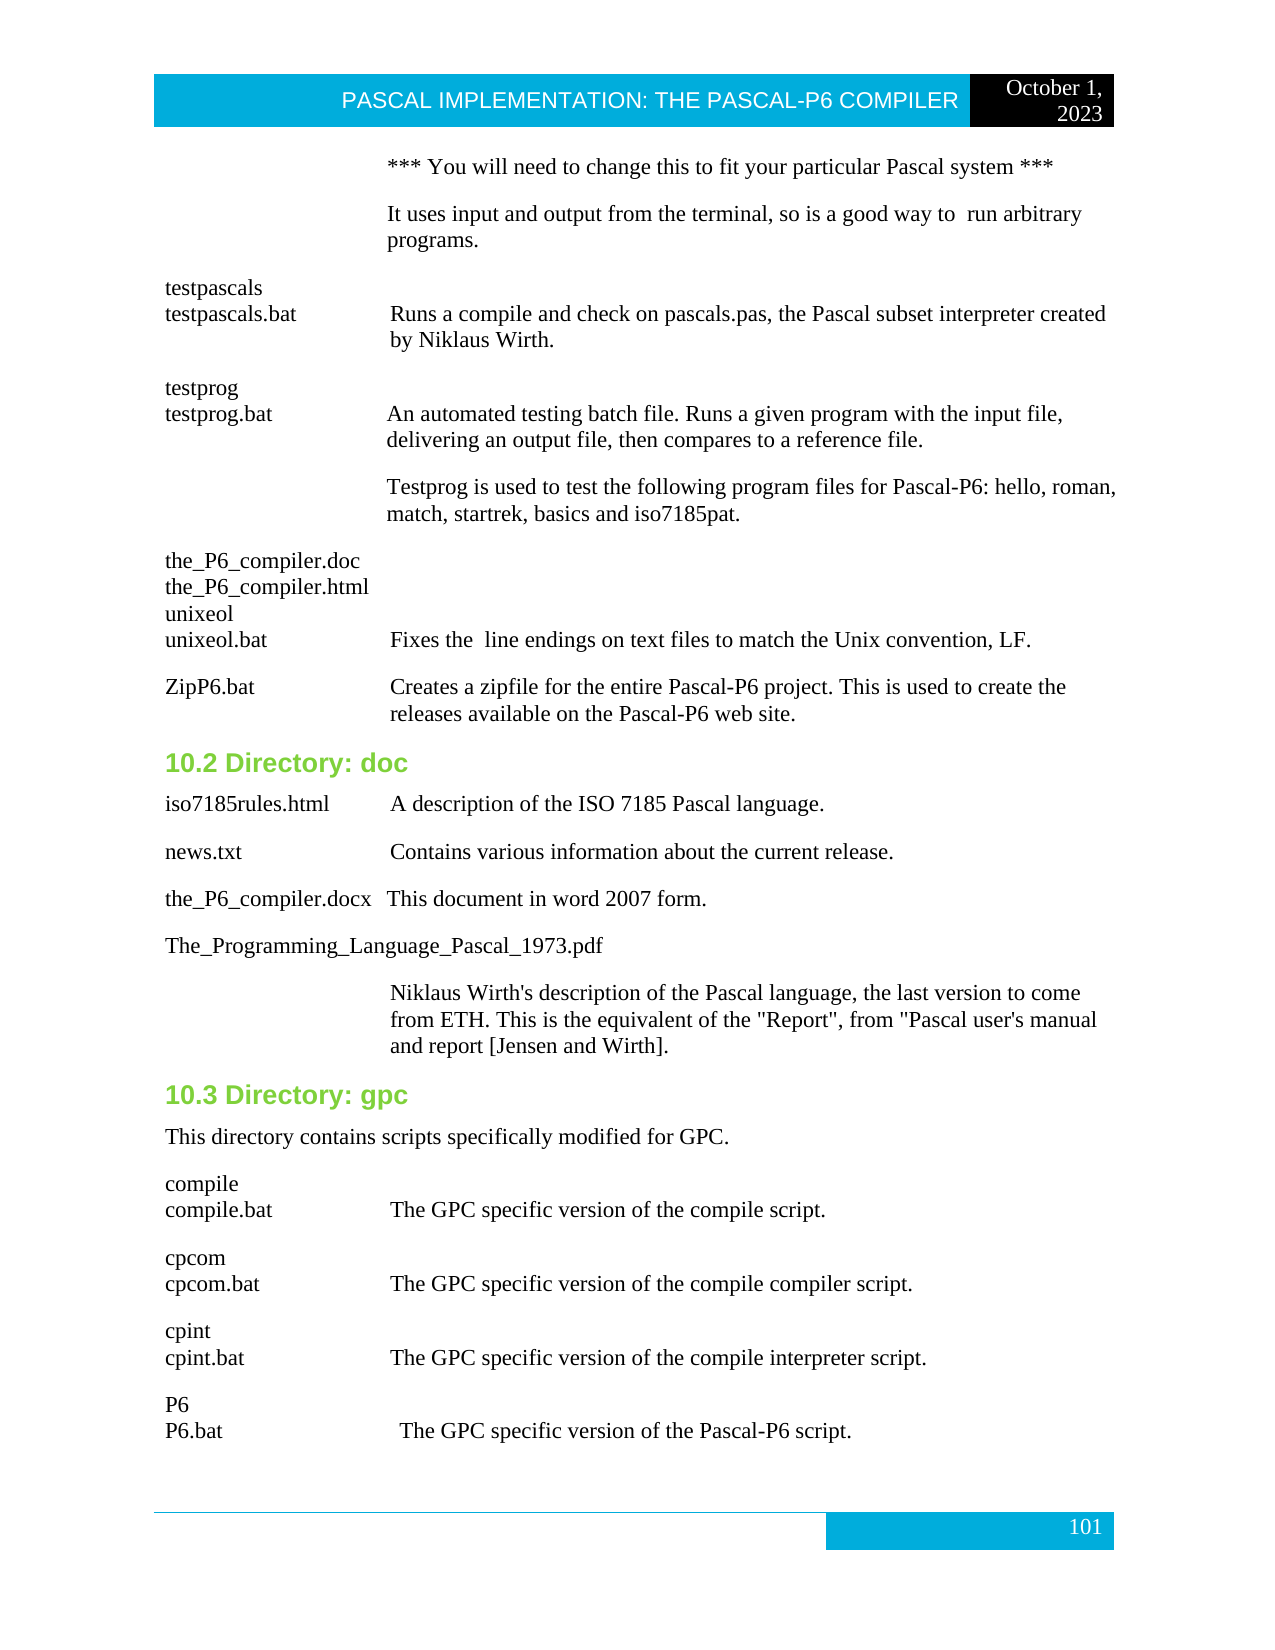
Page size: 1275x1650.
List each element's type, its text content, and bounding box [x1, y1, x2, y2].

subtitle Directory: doc [165, 747, 1125, 778]
text This directory contains scripts specifically modified for GPC. [165, 1123, 1125, 1149]
text *** You will need to change this to fit your particular Pascal system *** [387, 153, 1125, 179]
text The_Programming_Language_Pascal_1973.pdf [165, 932, 1125, 958]
text testpascals [165, 274, 1125, 300]
text iso7185rules.html A description of the ISO 7185 Pascal language. [165, 791, 1125, 817]
text news.txt Contains various information about the current release. [165, 838, 1125, 864]
text the_P6_compiler.html [165, 573, 1125, 600]
text unixeol.bat Fixes the line endings on text files to match the Unix convention, LF. [165, 626, 1125, 652]
text unixeol [165, 600, 1125, 626]
text compile [165, 1170, 1125, 1196]
text the_P6_compiler.docx This document in word 2007 form. [165, 885, 1125, 911]
text Niklaus Wirth's description of the Pascal language, the last version to come from ETH. This is the equivalent of the "Report", from "Pascal user's manual and report [Jensen and Wirth]. [390, 979, 1125, 1058]
text the_P6_compiler.doc [165, 547, 1125, 573]
text compile.bat The GPC specific version of the compile script. [165, 1196, 1125, 1223]
text cpint.bat The GPC specific version of the compile interpreter script. [165, 1343, 1125, 1370]
text P6.bat The GPC specific version of the Pascal-P6 script. [165, 1417, 1125, 1443]
text P6 [165, 1391, 1125, 1417]
text testprog.bat An automated testing batch file. Runs a given program with the input file, delivering an output file, then compares to a reference file. [165, 400, 1125, 453]
text Testprog is used to test the following program files for Pascal-P6: hello, roman, match, startrek, basics and iso7185pat. [386, 473, 1125, 526]
text testprog [165, 373, 1125, 400]
text cpcom [165, 1244, 1125, 1270]
text testpascals.bat Runs a compile and check on pascals.pas, the Pascal subset interpreter created by Niklaus Wirth. [165, 300, 1125, 353]
text cpcom.bat The GPC specific version of the compile compiler script. [165, 1270, 1125, 1296]
text ZipP6.bat Creates a zipfile for the entire Pascal-P6 project. This is used to create the releases available on the Pascal-P6 web site. [165, 673, 1125, 726]
subtitle Directory: gpc [165, 1079, 1125, 1110]
text It uses input and output from the terminal, so is a good way to run arbitrary programs. [387, 200, 1125, 253]
text cpint [165, 1317, 1125, 1343]
